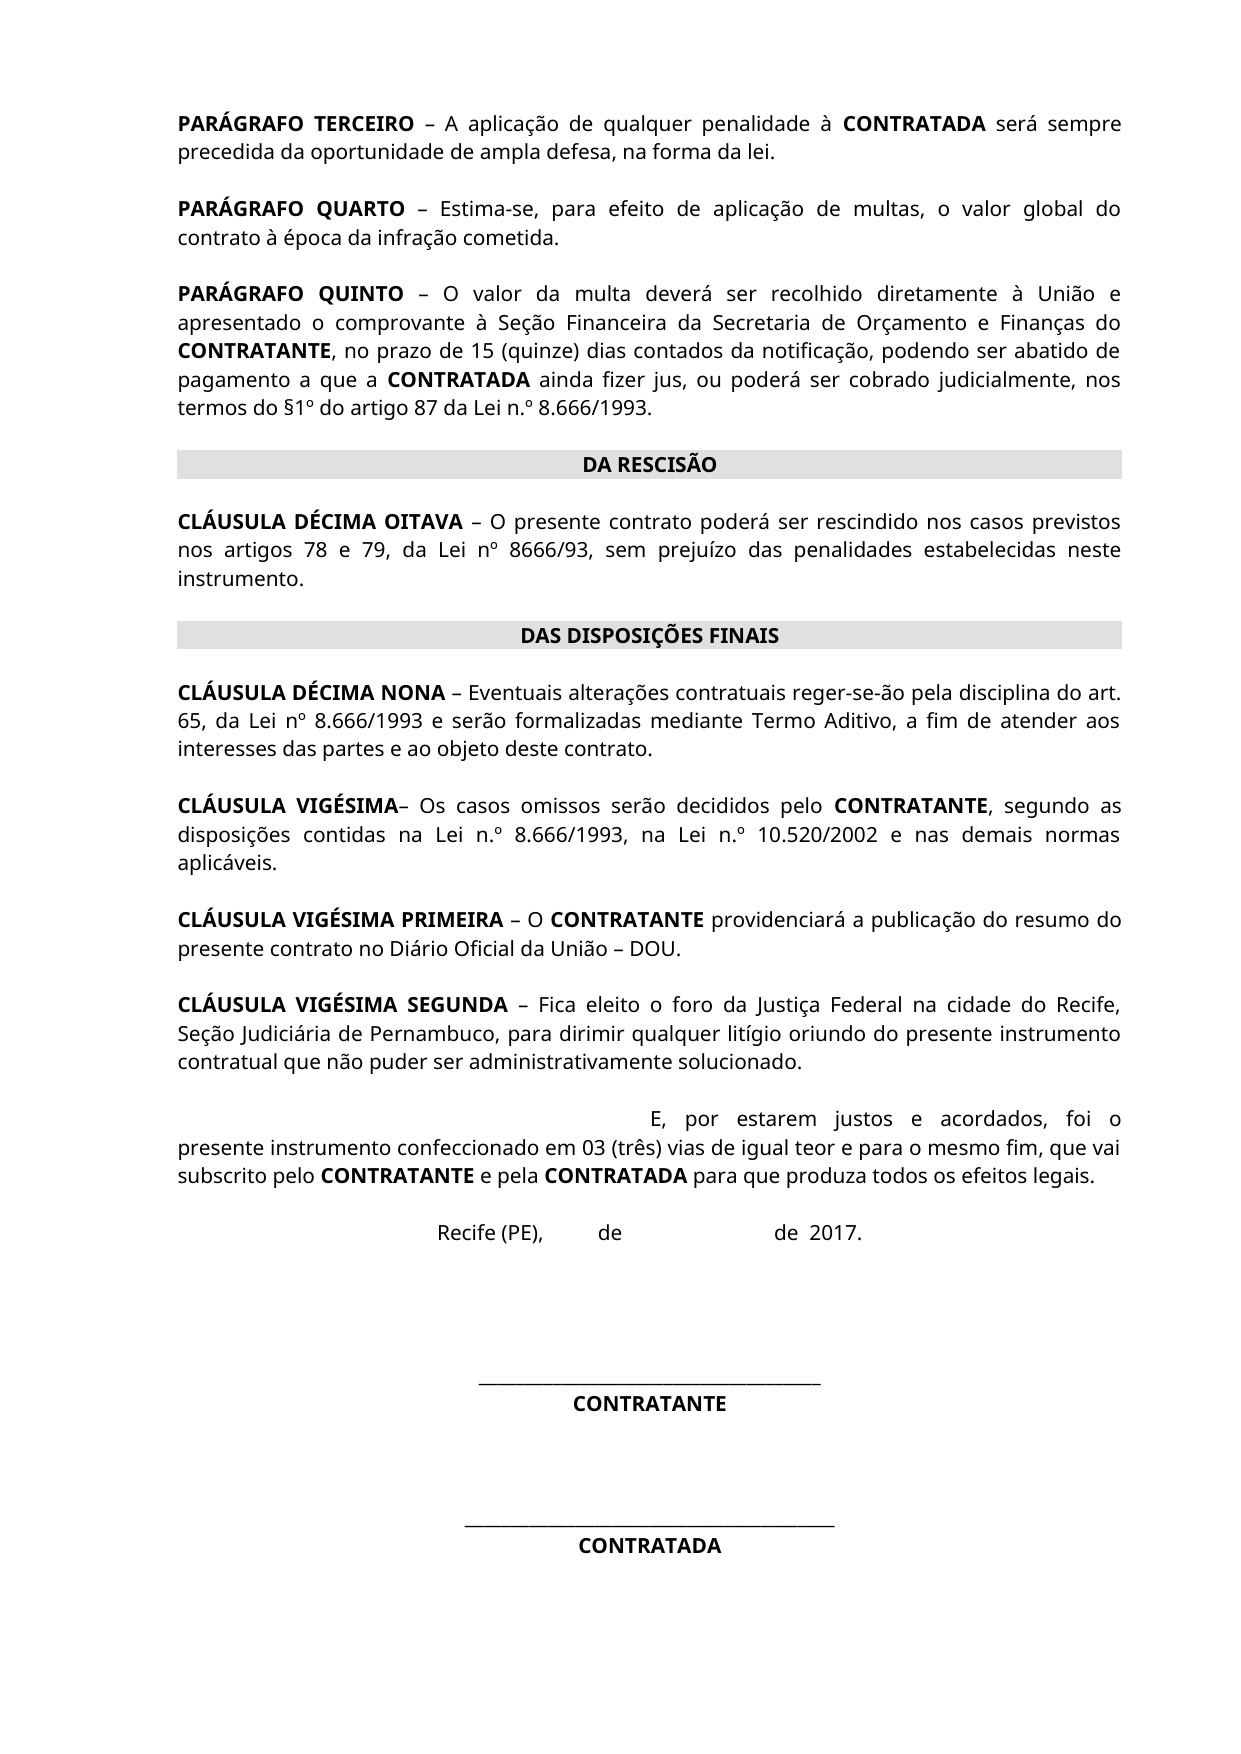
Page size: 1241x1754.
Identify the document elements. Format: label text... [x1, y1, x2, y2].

text CLÁUSULA VIGÉSIMA PRIMEIRA – O CONTRATANTE providenciará a publicação do resumo do presente contrato no Diário Oficial da União – DOU. [177, 905, 1122, 962]
text _____________________________________ [177, 1360, 1122, 1389]
text ________________________________________ [177, 1502, 1122, 1531]
text PARÁGRAFO QUINTO – O valor da multa deverá ser recolhido diretamente à União e apresentado o comprovante à Seção Financeira da Secretaria de Orçamento e Finanças do CONTRATANTE, no prazo de 15 (quinze) dias contados da notificação, podendo ser abatido de pagamento a que a CONTRATADA ainda fizer jus, ou poderá ser cobrado judicialmente, nos termos do §1º do artigo 87 da Lei n.º 8.666/1993. [177, 279, 1122, 422]
text PARÁGRAFO QUARTO – Estima-se, para efeito de aplicação de multas, o valor global do contrato à época da infração cometida. [177, 194, 1122, 251]
text E, por estarem justos e acordados, foi o presente instrumento confeccionado em 03 (três) vias de igual teor e para o mesmo fim, que vai subscrito pelo CONTRATANTE e pela CONTRATADA para que produza todos os efeitos legais. [177, 1104, 1122, 1189]
text CLÁUSULA DÉCIMA NONA – Eventuais alterações contratuais reger-se-ão pela disciplina do art. 65, da Lei nº 8.666/1993 e serão formalizadas mediante Termo Aditivo, a fim de atender aos interesses das partes e ao objeto deste contrato. [177, 678, 1122, 763]
text CLÁUSULA DÉCIMA OITAVA – O presente contrato poderá ser rescindido nos casos previstos nos artigos 78 e 79, da Lei nº 8666/93, sem prejuízo das penalidades estabelecidas neste instrumento. [177, 507, 1122, 592]
text Recife (PE), de de 2017. [177, 1218, 1122, 1246]
text CONTRATANTE [177, 1389, 1122, 1417]
subtitle DAS DISPOSIÇÕES FINAIS [177, 621, 1122, 649]
text PARÁGRAFO TERCEIRO – A aplicação de qualquer penalidade à CONTRATADA será sempre precedida da oportunidade de ampla defesa, na forma da lei. [177, 109, 1122, 166]
text CLÁUSULA VIGÉSIMA– Os casos omissos serão decididos pelo CONTRATANTE, segundo as disposições contidas na Lei n.º 8.666/1993, na Lei n.º 10.520/2002 e nas demais normas aplicáveis. [177, 791, 1122, 877]
text CONTRATADA [177, 1531, 1122, 1559]
text CLÁUSULA VIGÉSIMA SEGUNDA – Fica eleito o foro da Justiça Federal na cidade do Recife, Seção Judiciária de Pernambuco, para dirimir qualquer litígio oriundo do presente instrumento contratual que não puder ser administrativamente solucionado. [177, 991, 1122, 1076]
subtitle DA RESCISÃO [177, 450, 1122, 479]
